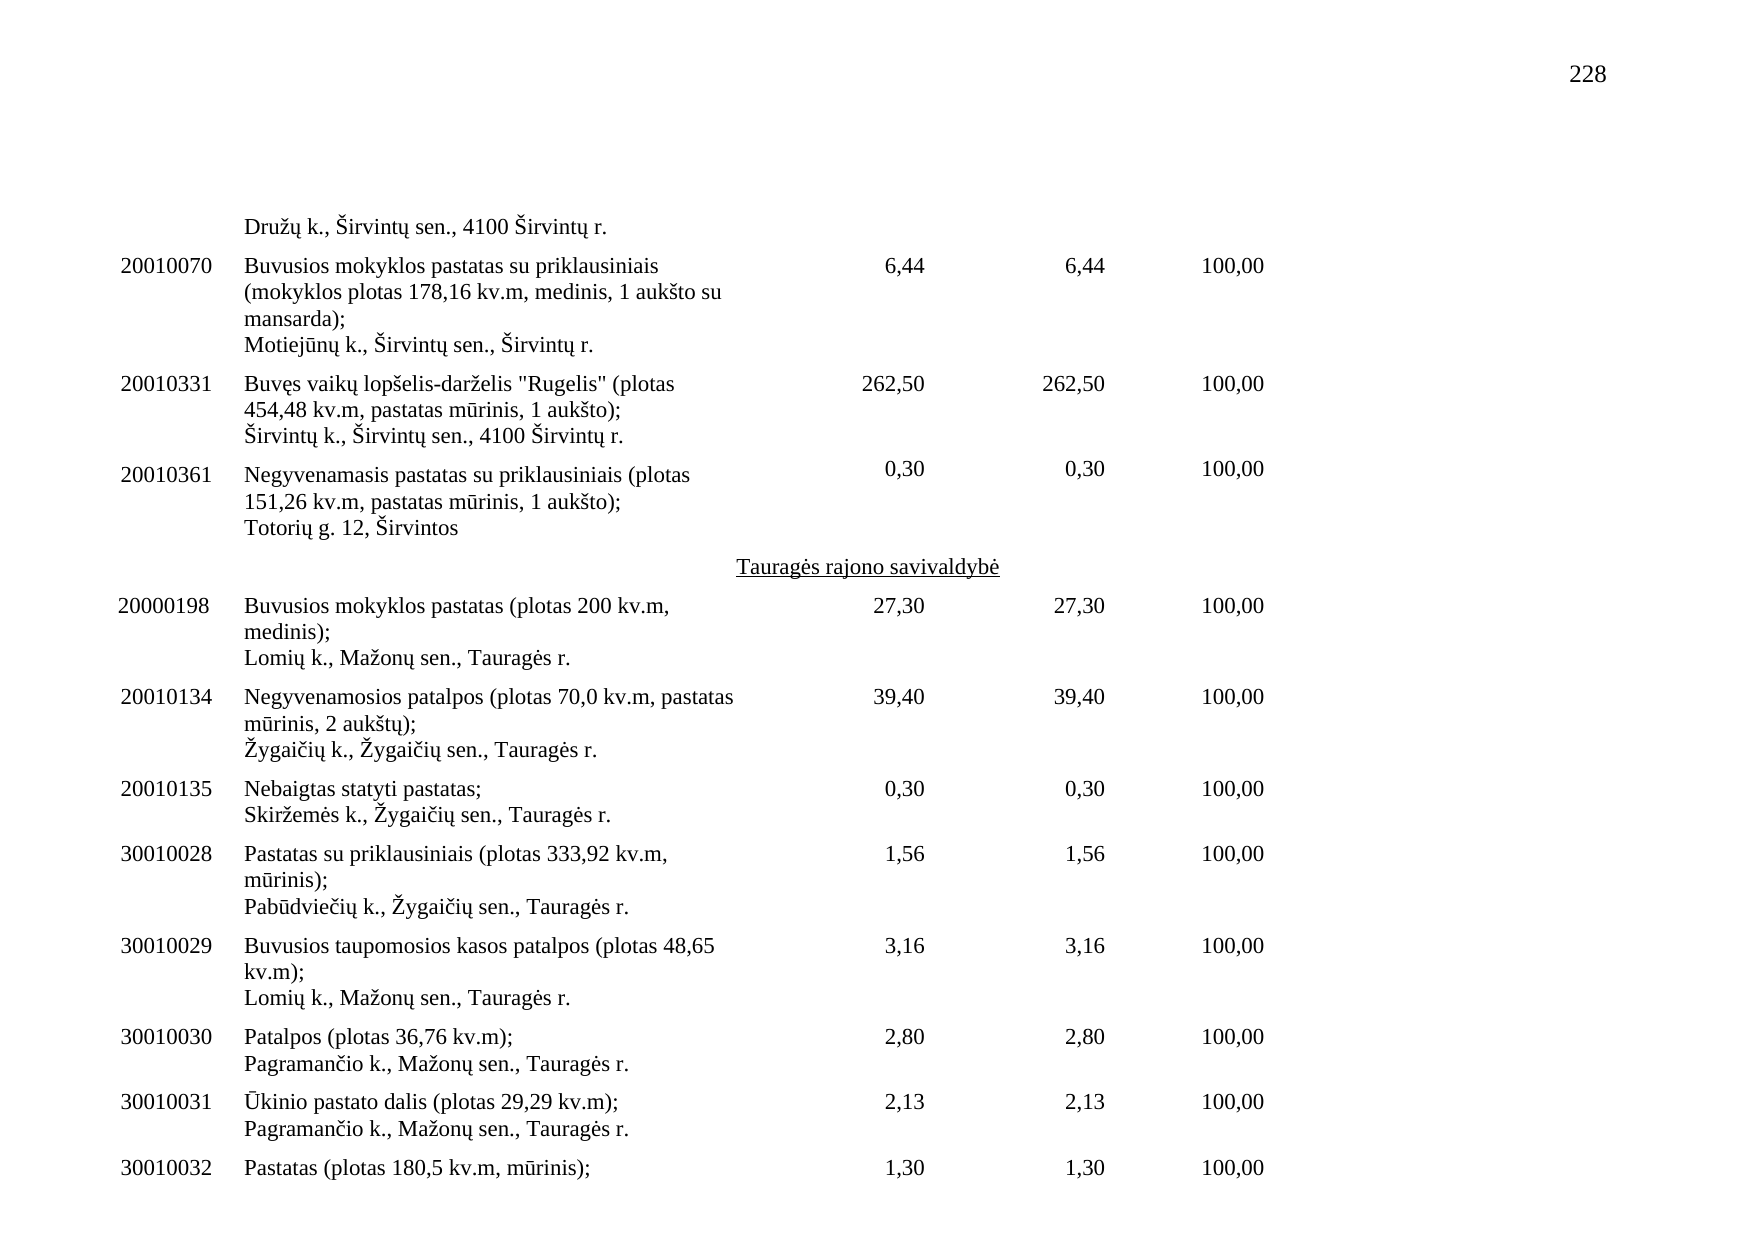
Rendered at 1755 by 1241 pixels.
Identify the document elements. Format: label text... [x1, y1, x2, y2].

table_cell [1281, 364, 1473, 455]
table_cell [1281, 586, 1473, 677]
table_cell 39,40 [941, 677, 1122, 769]
table_cell Pastatas (plotas 180,5 kv.m, mūrinis); [233, 1148, 749, 1180]
table_cell 100,00 [1122, 1017, 1281, 1082]
table_cell 0,30 [941, 769, 1122, 834]
table_cell 20010361 [100, 455, 233, 547]
table_cell 20010070 [100, 246, 233, 363]
table_cell 30010032 [100, 1148, 233, 1180]
table_cell 0,30 [941, 455, 1122, 547]
table_cell 30010029 [100, 925, 233, 1017]
table_cell [1281, 925, 1473, 1017]
table_cell [1473, 1148, 1636, 1180]
table_cell [1473, 834, 1636, 925]
table_cell Ūkinio pastato dalis (plotas 29,29 kv.m); Pagramančio k., Mažonų sen., Tauragės r. [233, 1082, 749, 1147]
table_cell 20010134 [100, 677, 233, 769]
table_cell 1,56 [941, 834, 1122, 925]
table_cell 2,13 [750, 1082, 941, 1147]
table_cell 30010031 [100, 1082, 233, 1147]
table_cell [1473, 455, 1636, 547]
table_cell Nebaigtas statyti pastatas; Skiržemės k., Žygaičių sen., Tauragės r. [233, 769, 749, 834]
table_cell [1473, 586, 1636, 677]
table_cell [1473, 769, 1636, 834]
table_cell Buvęs vaikų lopšelis-darželis "Rugelis" (plotas 454,48 kv.m, pastatas mūrinis, 1 aukšto); Širvintų k., Širvintų sen., 4100 Širvintų r. [233, 364, 749, 455]
table_cell 0,30 [750, 769, 941, 834]
table_cell 100,00 [1122, 1082, 1281, 1147]
table_cell 27,30 [941, 586, 1122, 677]
table_cell 100,00 [1122, 834, 1281, 925]
table_cell 2,80 [750, 1017, 941, 1082]
table_cell 100,00 [1122, 246, 1281, 363]
table_cell Patalpos (plotas 36,76 kv.m); Pagramančio k., Mažonų sen., Tauragės r. [233, 1017, 749, 1082]
table_cell 100,00 [1122, 1148, 1281, 1180]
table_cell 27,30 [750, 586, 941, 677]
table_cell Negyvenamosios patalpos (plotas 70,0 kv.m, pastatas mūrinis, 2 aukštų); Žygaičių k., Žygaičių sen., Tauragės r. [233, 677, 749, 769]
table_cell [1281, 1017, 1473, 1082]
table_cell [1281, 207, 1473, 246]
table_cell 0,30 [750, 455, 941, 547]
table_cell 262,50 [750, 364, 941, 455]
table_cell 1,30 [750, 1148, 941, 1180]
table_cell 2,13 [941, 1082, 1122, 1147]
table_cell 262,50 [941, 364, 1122, 455]
table_cell [1473, 677, 1636, 769]
table_cell [1281, 769, 1473, 834]
table_cell 20000198 [100, 586, 233, 677]
table_cell 6,44 [941, 246, 1122, 363]
table_cell 100,00 [1122, 677, 1281, 769]
table_cell Buvusios taupomosios kasos patalpos (plotas 48,65 kv.m); Lomių k., Mažonų sen., Tauragės r. [233, 925, 749, 1017]
table_cell [1281, 455, 1473, 547]
table_cell Buvusios mokyklos pastatas su priklausiniais (mokyklos plotas 178,16 kv.m, medinis, 1 aukšto su mansarda); Motiejūnų k., Širvintų sen., Širvintų r. [233, 246, 749, 363]
table_cell 30010028 [100, 834, 233, 925]
table_cell [1281, 246, 1473, 363]
table_cell [1473, 246, 1636, 363]
table_cell Družų k., Širvintų sen., 4100 Širvintų r. [233, 207, 749, 246]
table_cell Tauragės rajono savivaldybė [100, 547, 1636, 586]
table_cell [1473, 1017, 1636, 1082]
table_cell Buvusios mokyklos pastatas (plotas 200 kv.m, medinis); Lomių k., Mažonų sen., Tauragės r. [233, 586, 749, 677]
table_cell 100,00 [1122, 925, 1281, 1017]
table_cell [1281, 834, 1473, 925]
table_cell Pastatas su priklausiniais (plotas 333,92 kv.m, mūrinis); Pabūdviečių k., Žygaičių sen., Tauragės r. [233, 834, 749, 925]
table_cell 30010030 [100, 1017, 233, 1082]
table_cell 3,16 [941, 925, 1122, 1017]
table_cell [1122, 207, 1281, 246]
table_cell [1281, 677, 1473, 769]
table_cell 100,00 [1122, 769, 1281, 834]
table_cell Negyvenamasis pastatas su priklausiniais (plotas 151,26 kv.m, pastatas mūrinis, 1 aukšto); Totorių g. 12, Širvintos [233, 455, 749, 547]
table_cell 100,00 [1122, 455, 1281, 547]
table_cell 6,44 [750, 246, 941, 363]
table_cell 2,80 [941, 1017, 1122, 1082]
table_cell [750, 207, 941, 246]
table_cell [1473, 364, 1636, 455]
table_cell [100, 207, 233, 246]
table_cell 3,16 [750, 925, 941, 1017]
table_cell [941, 207, 1122, 246]
table_cell 20010135 [100, 769, 233, 834]
table_cell 1,30 [941, 1148, 1122, 1180]
table_cell [1281, 1082, 1473, 1147]
table_cell 100,00 [1122, 586, 1281, 677]
table_cell 20010331 [100, 364, 233, 455]
table_cell 100,00 [1122, 364, 1281, 455]
table_cell 1,56 [750, 834, 941, 925]
table_cell [1473, 207, 1636, 246]
table_cell 39,40 [750, 677, 941, 769]
table_cell [1281, 1148, 1473, 1180]
table_cell [1473, 925, 1636, 1017]
table_cell [1473, 1082, 1636, 1147]
